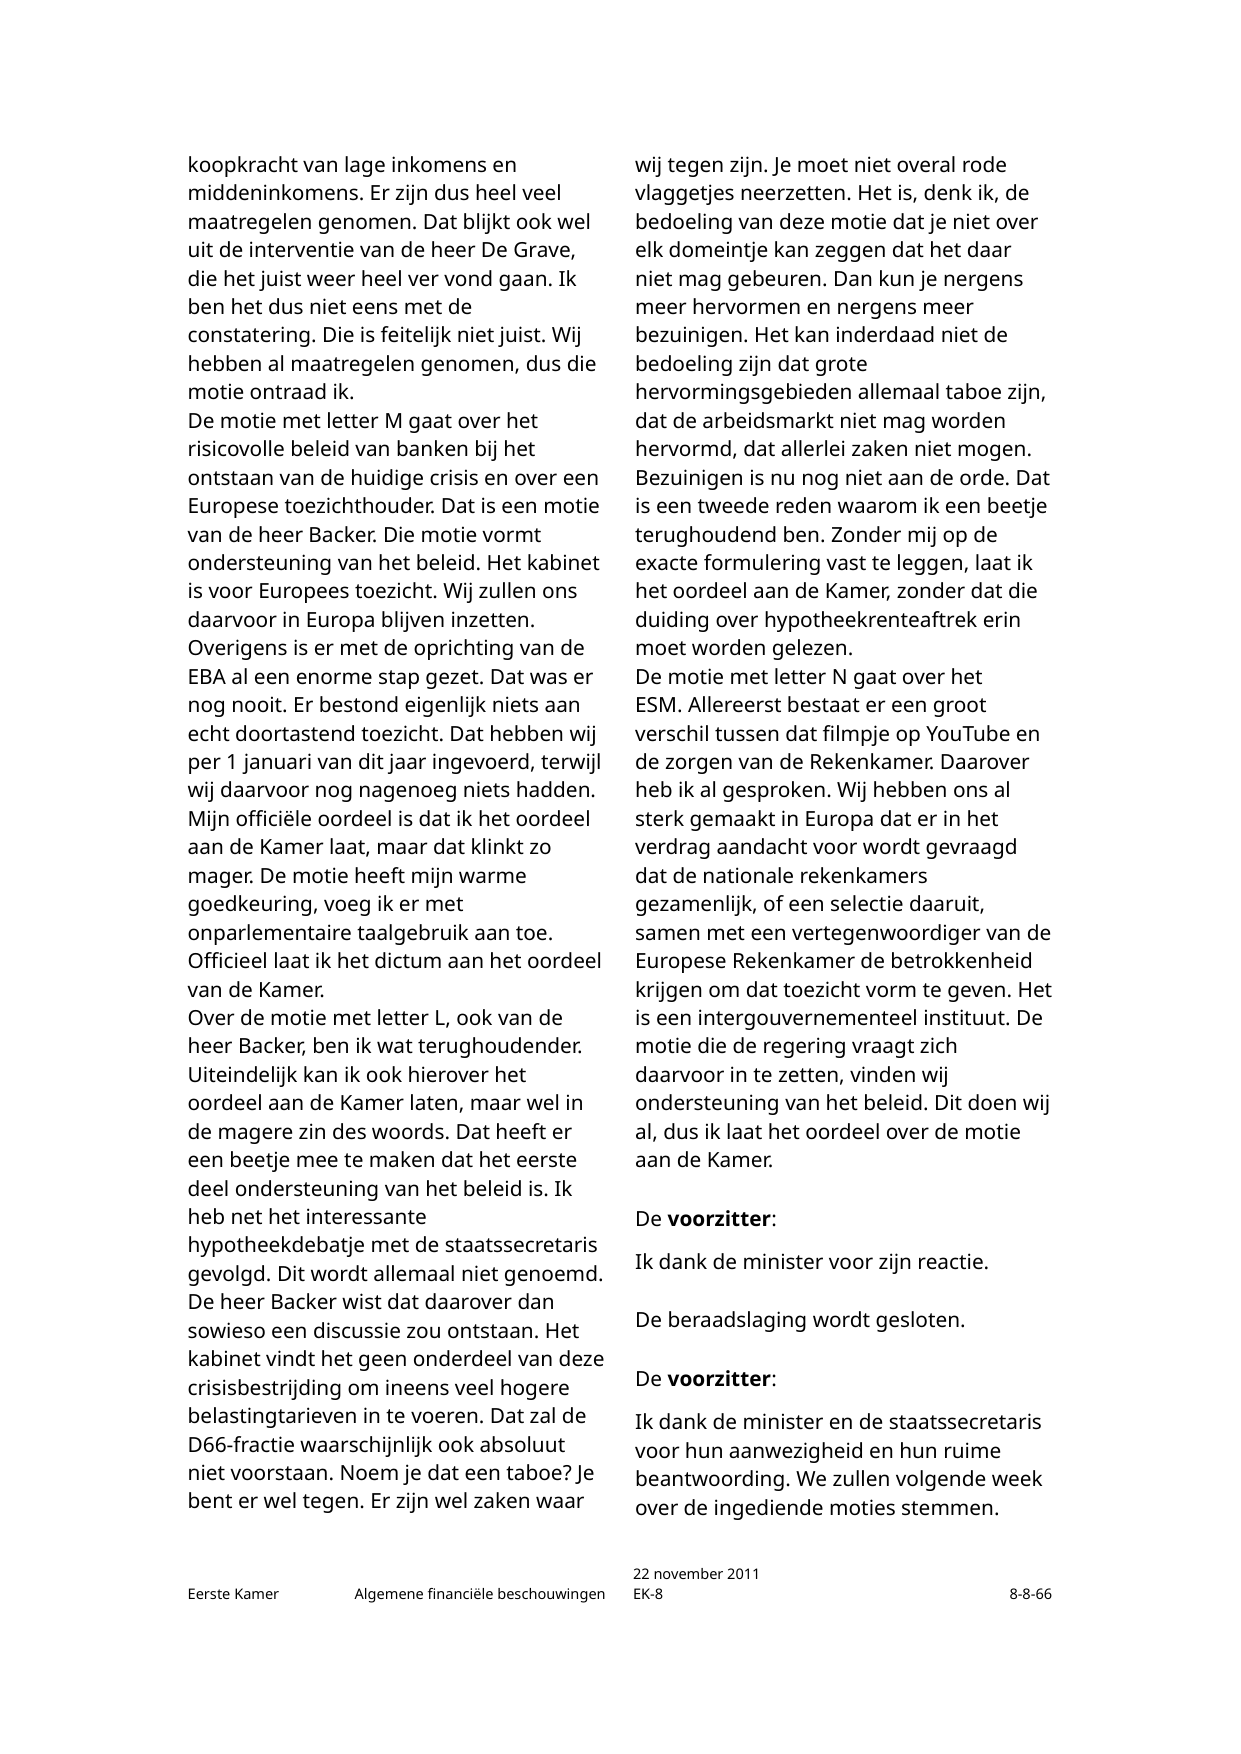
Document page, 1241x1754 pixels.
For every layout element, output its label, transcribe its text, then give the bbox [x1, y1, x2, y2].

text Ik dank de minister en de staatssecretaris voor hun aanwezigheid en hun ruime beantwoording. We zullen volgende week over de ingediende moties stemmen. [635, 1407, 1053, 1521]
text wij tegen zijn. Je moet niet overal rode vlaggetjes neerzetten. Het is, denk ik, de bedoeling van deze motie dat je niet over elk domeintje kan zeggen dat het daar niet mag gebeuren. Dan kun je nergens meer hervormen en nergens meer bezuinigen. Het kan inderdaad niet de bedoeling zijn dat grote hervormingsgebieden allemaal taboe zijn, dat de arbeidsmarkt niet mag worden hervormd, dat allerlei zaken niet mogen. Bezuinigen is nu nog niet aan de orde. Dat is een tweede reden waarom ik een beetje terughoudend ben. Zonder mij op de exacte formulering vast te leggen, laat ik het oordeel aan de Kamer, zonder dat die duiding over hypotheekrenteaftrek erin moet worden gelezen. [635, 150, 1053, 662]
text koopkracht van lage inkomens en middeninkomens. Er zijn dus heel veel maatregelen genomen. Dat blijkt ook wel uit de interventie van de heer De Grave, die het juist weer heel ver vond gaan. Ik ben het dus niet eens met de constatering. Die is feitelijk niet juist. Wij hebben al maatregelen genomen, dus die motie ontraad ik. [187, 150, 605, 406]
text De motie met letter M gaat over het risicovolle beleid van banken bij het ontstaan van de huidige crisis en over een Europese toezichthouder. Dat is een motie van de heer Backer. Die motie vormt ondersteuning van het beleid. Het kabinet is voor Europees toezicht. Wij zullen ons daarvoor in Europa blijven inzetten. Overigens is er met de oprichting van de EBA al een enorme stap gezet. Dat was er nog nooit. Er bestond eigenlijk niets aan echt doortastend toezicht. Dat hebben wij per 1 januari van dit jaar ingevoerd, terwijl wij daarvoor nog nagenoeg niets hadden. Mijn officiële oordeel is dat ik het oordeel aan de Kamer laat, maar dat klinkt zo mager. De motie heeft mijn warme goedkeuring, voeg ik er met onparlementaire taalgebruik aan toe. Officieel laat ik het dictum aan het oordeel van de Kamer. [187, 406, 605, 1003]
text De beraadslaging wordt gesloten. [635, 1306, 1053, 1334]
text De voorzitter: [635, 1364, 1053, 1392]
text Over de motie met letter L, ook van de heer Backer, ben ik wat terughoudender. Uiteindelijk kan ik ook hierover het oordeel aan de Kamer laten, maar wel in de magere zin des woords. Dat heeft er een beetje mee te maken dat het eerste deel ondersteuning van het beleid is. Ik heb net het interessante hypotheekdebatje met de staatssecretaris gevolgd. Dit wordt allemaal niet genoemd. De heer Backer wist dat daarover dan sowieso een discussie zou ontstaan. Het kabinet vindt het geen onderdeel van deze crisisbestrijding om ineens veel hogere belastingtarieven in te voeren. Dat zal de D66-fractie waarschijnlijk ook absoluut niet voorstaan. Noem je dat een taboe? Je bent er wel tegen. Er zijn wel zaken waar [187, 1003, 605, 1515]
text De voorzitter: [635, 1204, 1053, 1232]
text Ik dank de minister voor zijn reactie. [635, 1247, 1053, 1276]
text De motie met letter N gaat over het ESM. Allereerst bestaat er een groot verschil tussen dat filmpje op YouTube en de zorgen van de Rekenkamer. Daarover heb ik al gesproken. Wij hebben ons al sterk gemaakt in Europa dat er in het verdrag aandacht voor wordt gevraagd dat de nationale rekenkamers gezamenlijk, of een selectie daaruit, samen met een vertegenwoordiger van de Europese Rekenkamer de betrokkenheid krijgen om dat toezicht vorm te geven. Het is een intergouvernementeel instituut. De motie die de regering vraagt zich daarvoor in te zetten, vinden wij ondersteuning van het beleid. Dit doen wij al, dus ik laat het oordeel over de motie aan de Kamer. [635, 662, 1053, 1174]
